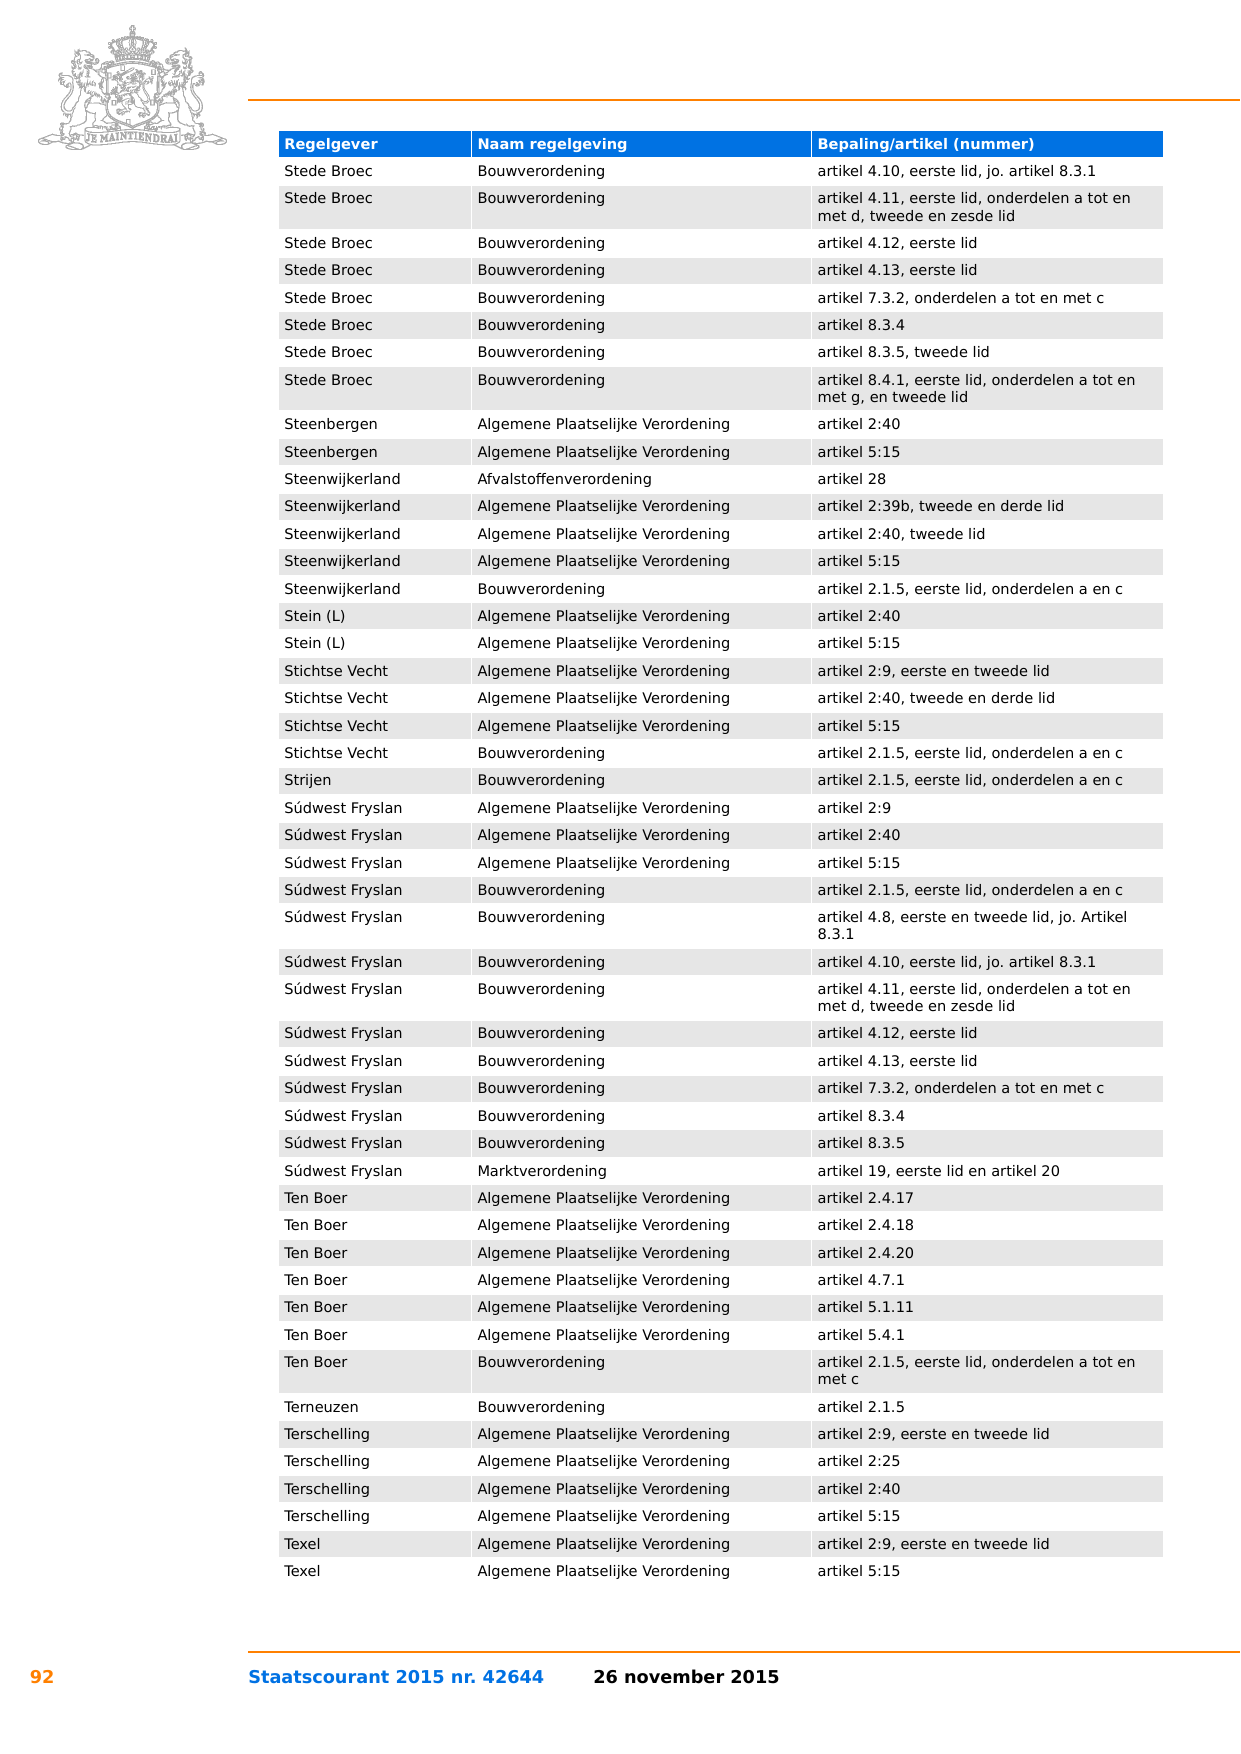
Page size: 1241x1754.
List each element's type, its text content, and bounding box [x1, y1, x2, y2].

table_cell artikel 5.4.1 [812, 1322, 1163, 1348]
table_cell Bouwverordening [472, 1103, 811, 1129]
table_cell Bouwverordening [472, 285, 811, 311]
table_cell Algemene Plaatselijke Verordening [472, 631, 811, 657]
table_cell Steenwijkerland [279, 549, 471, 575]
table_cell Ten Boer [279, 1295, 471, 1321]
table_cell artikel 5:15 [812, 631, 1163, 657]
table_cell Bouwverordening [472, 1076, 811, 1102]
table_cell Algemene Plaatselijke Verordening [472, 1449, 811, 1475]
table_cell artikel 4.10, eerste lid, jo. artikel 8.3.1 [812, 158, 1163, 185]
table_cell Algemene Plaatselijke Verordening [472, 1504, 811, 1530]
table_cell Stede Broec [279, 312, 471, 339]
table_cell Stein (L) [279, 603, 471, 629]
table_cell Bouwverordening [472, 1130, 811, 1157]
table_cell Algemene Plaatselijke Verordening [472, 713, 811, 739]
table_cell Algemene Plaatselijke Verordening [472, 823, 811, 849]
table_cell artikel 2.4.20 [812, 1240, 1163, 1266]
table_header Regelgever [279, 131, 471, 157]
table_cell Algemene Plaatselijke Verordening [472, 1558, 811, 1584]
table_cell Marktverordening [472, 1158, 811, 1184]
table_cell Steenbergen [279, 411, 471, 438]
table_cell Strijen [279, 768, 471, 794]
table_cell artikel 2:39b, tweede en derde lid [812, 494, 1163, 520]
table_cell artikel 4.7.1 [812, 1267, 1163, 1294]
table_cell artikel 4.13, eerste lid [812, 1048, 1163, 1074]
table_cell Algemene Plaatselijke Verordening [472, 1531, 811, 1557]
table_cell artikel 4.12, eerste lid [812, 1021, 1163, 1047]
table_cell artikel 2:40 [812, 603, 1163, 629]
table_cell artikel 2:40, tweede en derde lid [812, 685, 1163, 712]
table_cell artikel 8.3.5, tweede lid [812, 340, 1163, 366]
table_cell Algemene Plaatselijke Verordening [472, 795, 811, 821]
table_cell Stede Broec [279, 367, 471, 410]
table_cell Afvalstoffenverordening [472, 466, 811, 493]
table_cell Algemene Plaatselijke Verordening [472, 439, 811, 465]
table_cell artikel 5:15 [812, 1504, 1163, 1530]
table_cell Bouwverordening [472, 976, 811, 1020]
table_cell Steenbergen [279, 439, 471, 465]
table_cell Terschelling [279, 1421, 471, 1448]
table_cell Stichtse Vecht [279, 740, 471, 767]
table_cell Bouwverordening [472, 340, 811, 366]
table_cell Steenwijkerland [279, 576, 471, 602]
table_cell Texel [279, 1531, 471, 1557]
table_cell artikel 5.1.11 [812, 1295, 1163, 1321]
table_cell Algemene Plaatselijke Verordening [472, 603, 811, 629]
table_cell Algemene Plaatselijke Verordening [472, 1322, 811, 1348]
table_cell artikel 2.4.17 [812, 1185, 1163, 1211]
table_cell Stichtse Vecht [279, 685, 471, 712]
table_cell artikel 5:15 [812, 549, 1163, 575]
table_cell Bouwverordening [472, 186, 811, 229]
table_cell Stede Broec [279, 340, 471, 366]
table_cell Algemene Plaatselijke Verordening [472, 549, 811, 575]
table_cell Bouwverordening [472, 768, 811, 794]
table_header Naam regelgeving [472, 131, 811, 157]
picture [38, 25, 227, 150]
table_cell Stede Broec [279, 285, 471, 311]
table_cell artikel 5:15 [812, 850, 1163, 876]
table_cell Stein (L) [279, 631, 471, 657]
table_cell artikel 8.4.1, eerste lid, onderdelen a tot en met g, en tweede lid [812, 367, 1163, 410]
table_cell Súdwest Fryslan [279, 949, 471, 975]
table_cell Algemene Plaatselijke Verordening [472, 1213, 811, 1239]
table_cell Algemene Plaatselijke Verordening [472, 1267, 811, 1294]
table_cell artikel 4.11, eerste lid, onderdelen a tot en met d, tweede en zesde lid [812, 186, 1163, 229]
table_cell artikel 5:15 [812, 713, 1163, 739]
table_cell Bouwverordening [472, 312, 811, 339]
table_cell Súdwest Fryslan [279, 1048, 471, 1074]
table_cell artikel 4.12, eerste lid [812, 230, 1163, 256]
table_cell Algemene Plaatselijke Verordening [472, 850, 811, 876]
table_cell Súdwest Fryslan [279, 795, 471, 821]
table_cell Bouwverordening [472, 576, 811, 602]
table_cell Bouwverordening [472, 877, 811, 903]
table_cell artikel 4.8, eerste en tweede lid, jo. Artikel 8.3.1 [812, 905, 1163, 948]
table_cell Steenwijkerland [279, 466, 471, 493]
table_cell Algemene Plaatselijke Verordening [472, 685, 811, 712]
table_cell artikel 2:9 [812, 795, 1163, 821]
table_cell Algemene Plaatselijke Verordening [472, 1240, 811, 1266]
table_cell Súdwest Fryslan [279, 976, 471, 1020]
table_cell artikel 5:15 [812, 1558, 1163, 1584]
table_cell artikel 2.4.18 [812, 1213, 1163, 1239]
table_cell Terschelling [279, 1449, 471, 1475]
table_cell Súdwest Fryslan [279, 1021, 471, 1047]
table_cell Bouwverordening [472, 740, 811, 767]
table_cell artikel 4.10, eerste lid, jo. artikel 8.3.1 [812, 949, 1163, 975]
table_cell artikel 4.13, eerste lid [812, 258, 1163, 284]
table_cell artikel 2.1.5, eerste lid, onderdelen a en c [812, 877, 1163, 903]
table_cell artikel 7.3.2, onderdelen a tot en met c [812, 1076, 1163, 1102]
table_cell Algemene Plaatselijke Verordening [472, 494, 811, 520]
table_cell artikel 28 [812, 466, 1163, 493]
table_cell Steenwijkerland [279, 494, 471, 520]
table_cell Stede Broec [279, 230, 471, 256]
table_cell Ten Boer [279, 1240, 471, 1266]
table_cell artikel 2:40, tweede lid [812, 521, 1163, 547]
table_header Bepaling/artikel (nummer) [812, 131, 1163, 157]
table_cell Ten Boer [279, 1213, 471, 1239]
table_cell Bouwverordening [472, 158, 811, 185]
table_cell Ten Boer [279, 1267, 471, 1294]
table_cell Súdwest Fryslan [279, 1076, 471, 1102]
table_cell Súdwest Fryslan [279, 1103, 471, 1129]
table_cell artikel 2:40 [812, 1476, 1163, 1502]
table_cell artikel 2:25 [812, 1449, 1163, 1475]
table_cell Algemene Plaatselijke Verordening [472, 411, 811, 438]
table_cell artikel 2.1.5, eerste lid, onderdelen a tot en met c [812, 1350, 1163, 1393]
table_cell Algemene Plaatselijke Verordening [472, 1295, 811, 1321]
table_cell artikel 8.3.4 [812, 312, 1163, 339]
table_cell artikel 2:40 [812, 411, 1163, 438]
table_cell artikel 8.3.5 [812, 1130, 1163, 1157]
table_cell Bouwverordening [472, 367, 811, 410]
table_cell Bouwverordening [472, 1350, 811, 1393]
table_cell Bouwverordening [472, 905, 811, 948]
table_cell artikel 2.1.5, eerste lid, onderdelen a en c [812, 576, 1163, 602]
table_cell Stede Broec [279, 186, 471, 229]
table_cell artikel 2:9, eerste en tweede lid [812, 1531, 1163, 1557]
table_cell Terschelling [279, 1476, 471, 1502]
table_cell Terschelling [279, 1504, 471, 1530]
table_cell Algemene Plaatselijke Verordening [472, 658, 811, 684]
table_cell artikel 2:40 [812, 823, 1163, 849]
table_cell Algemene Plaatselijke Verordening [472, 1421, 811, 1448]
table_cell Ten Boer [279, 1350, 471, 1393]
table_cell artikel 2.1.5 [812, 1394, 1163, 1420]
table_cell Ten Boer [279, 1185, 471, 1211]
table_cell Stede Broec [279, 158, 471, 185]
table_cell Bouwverordening [472, 258, 811, 284]
table_cell Algemene Plaatselijke Verordening [472, 1185, 811, 1211]
table_cell Bouwverordening [472, 1021, 811, 1047]
table_cell artikel 5:15 [812, 439, 1163, 465]
table_cell Bouwverordening [472, 949, 811, 975]
table_cell artikel 8.3.4 [812, 1103, 1163, 1129]
table_cell artikel 2.1.5, eerste lid, onderdelen a en c [812, 740, 1163, 767]
table_cell Steenwijkerland [279, 521, 471, 547]
table_cell artikel 7.3.2, onderdelen a tot en met c [812, 285, 1163, 311]
table_cell Ten Boer [279, 1322, 471, 1348]
table_cell Stede Broec [279, 258, 471, 284]
table_cell Súdwest Fryslan [279, 823, 471, 849]
table_cell artikel 19, eerste lid en artikel 20 [812, 1158, 1163, 1184]
table_cell Bouwverordening [472, 230, 811, 256]
table_cell artikel 2:9, eerste en tweede lid [812, 1421, 1163, 1448]
table_cell Stichtse Vecht [279, 713, 471, 739]
table_cell Algemene Plaatselijke Verordening [472, 521, 811, 547]
table_cell Bouwverordening [472, 1048, 811, 1074]
table_cell Terneuzen [279, 1394, 471, 1420]
table_cell Stichtse Vecht [279, 658, 471, 684]
table_cell Súdwest Fryslan [279, 877, 471, 903]
table_cell Súdwest Fryslan [279, 1158, 471, 1184]
table_cell artikel 4.11, eerste lid, onderdelen a tot en met d, tweede en zesde lid [812, 976, 1163, 1020]
table_cell artikel 2:9, eerste en tweede lid [812, 658, 1163, 684]
table_cell Bouwverordening [472, 1394, 811, 1420]
table_cell artikel 2.1.5, eerste lid, onderdelen a en c [812, 768, 1163, 794]
table_cell Algemene Plaatselijke Verordening [472, 1476, 811, 1502]
table_cell Súdwest Fryslan [279, 850, 471, 876]
table_cell Súdwest Fryslan [279, 905, 471, 948]
table_cell Texel [279, 1558, 471, 1584]
table_cell Súdwest Fryslan [279, 1130, 471, 1157]
